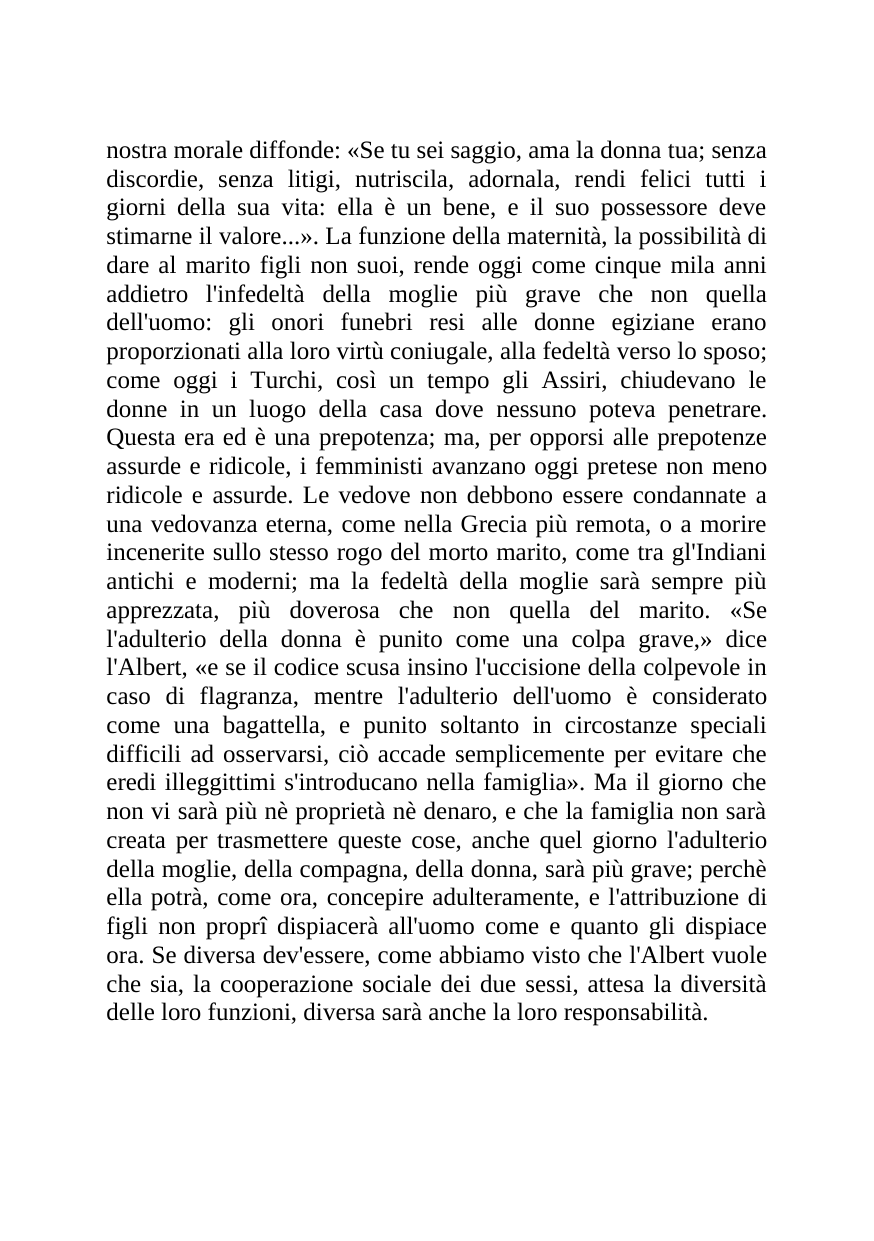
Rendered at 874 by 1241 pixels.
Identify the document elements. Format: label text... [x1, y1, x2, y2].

text nostra morale diffonde: «Se tu sei saggio, ama la donna tua; senza discordie, senza litigi, nutriscila, adornala, rendi felici tutti i giorni della sua vita: ella è un bene, e il suo possessore deve stimarne il valore...». La funzione della maternità, la possibilità di dare al marito figli non suoi, rende oggi come cinque mila anni addietro l'infedeltà della moglie più grave che non quella dell'uomo: gli onori funebri resi alle donne egiziane erano proporzionati alla loro virtù coniugale, alla fedeltà verso lo sposo; come oggi i Turchi, così un tempo gli Assiri, chiudevano le donne in un luogo della casa dove nessuno poteva penetrare. Questa era ed è una prepotenza; ma, per opporsi alle prepotenze assurde e ridicole, i femministi avanzano oggi pretese non meno ridicole e assurde. Le vedove non debbono essere condannate a una vedovanza eterna, come nella Grecia più remota, o a morire incenerite sullo stesso rogo del morto marito, come tra gl'Indiani antichi e moderni; ma la fedeltà della moglie sarà sempre più apprezzata, più doverosa che non quella del marito. «Se l'adulterio della donna è punito come una colpa grave,» dice l'Albert, «e se il codice scusa insino l'uccisione della colpevole in caso di flagranza, mentre l'adulterio dell'uomo è considerato come una bagattella, e punito soltanto in circostanze speciali difficili ad osservarsi, ciò accade semplicemente per evitare che eredi illeggittimi s'introducano nella famiglia». Ma il giorno che non vi sarà più nè proprietà nè denaro, e che la famiglia non sarà creata per trasmettere queste cose, anche quel giorno l'adulterio della moglie, della compagna, della donna, sarà più grave; perchè ella potrà, come ora, concepire adulteramente, e l'attribuzione di figli non proprî dispiacerà all'uomo come e quanto gli dispiace ora. Se diversa dev'essere, come abbiamo visto che l'Albert vuole che sia, la cooperazione sociale dei due sessi, attesa la diversità delle loro funzioni, diversa sarà anche la loro responsabilità. [106, 135, 768, 1026]
